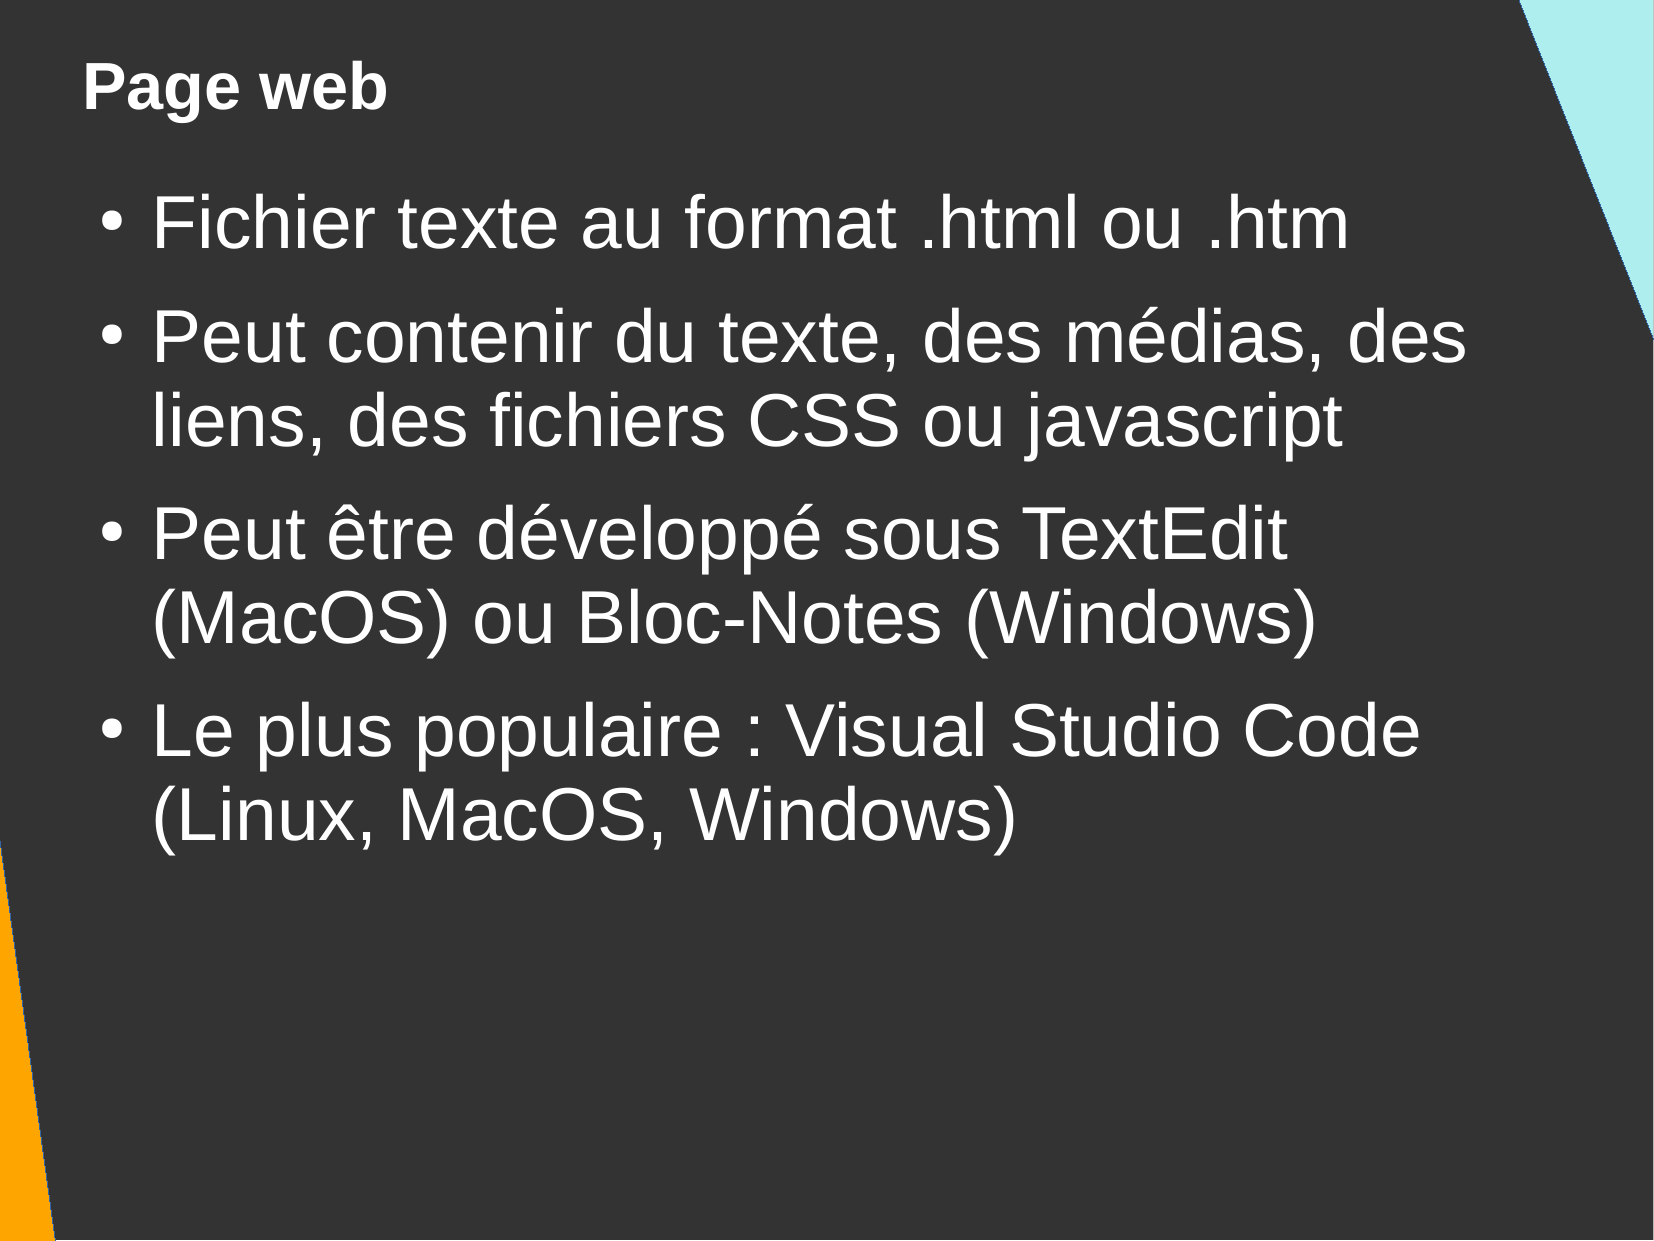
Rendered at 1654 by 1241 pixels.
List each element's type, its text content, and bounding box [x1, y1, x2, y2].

text_box [0, 840, 56, 1241]
text_box [1519, 0, 1654, 340]
list Fichier texte au format .html ou .htm Peut contenir du texte, des médias, des liens, des fichiers CSS ou javascript Peut être développé sous TextEdit (MacOS) ou Bloc-Notes (Windows) Le plus populaire : Visual Studio Code (Linux, MacOS, Windows) [80, 180, 1569, 900]
title Page web [82, 49, 1571, 152]
